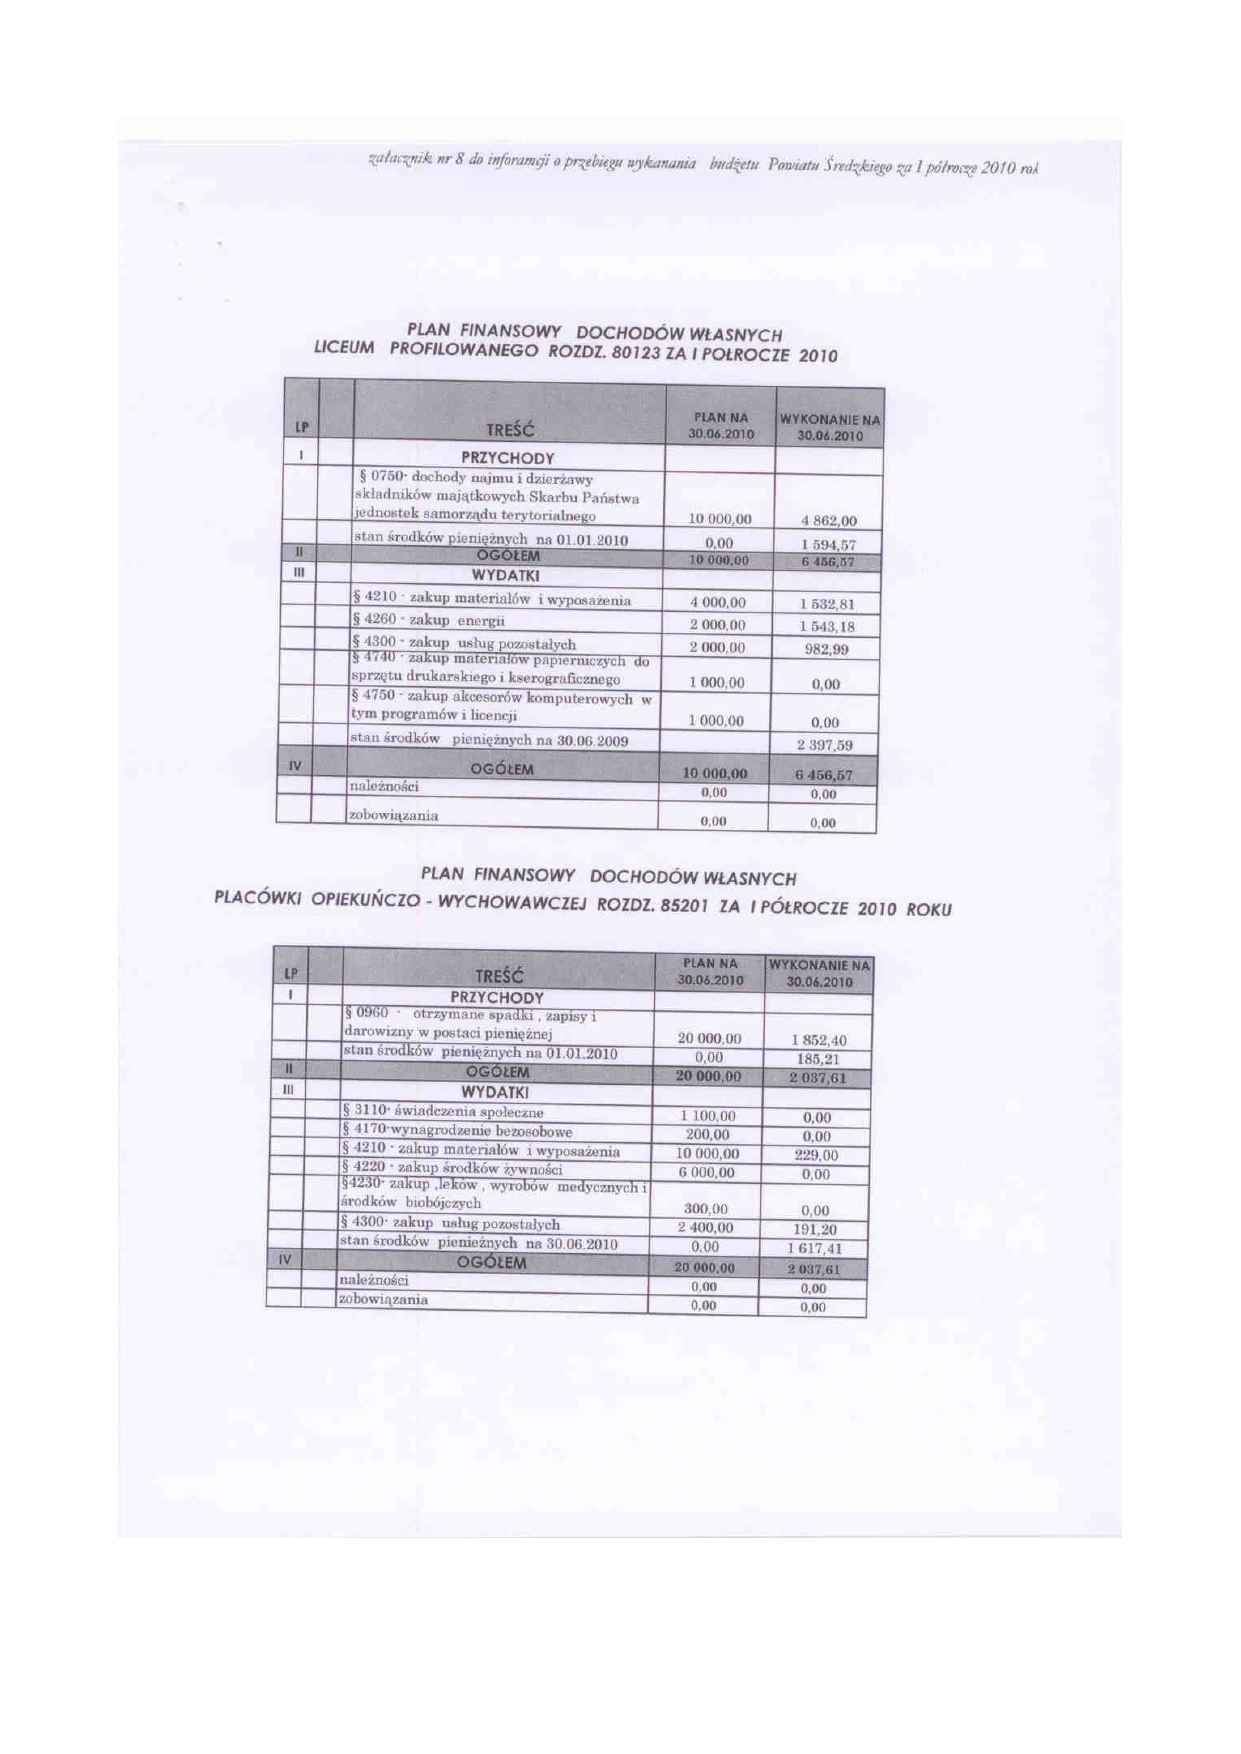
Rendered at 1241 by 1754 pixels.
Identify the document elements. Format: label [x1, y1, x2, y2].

picture [118, 118, 1122, 1538]
